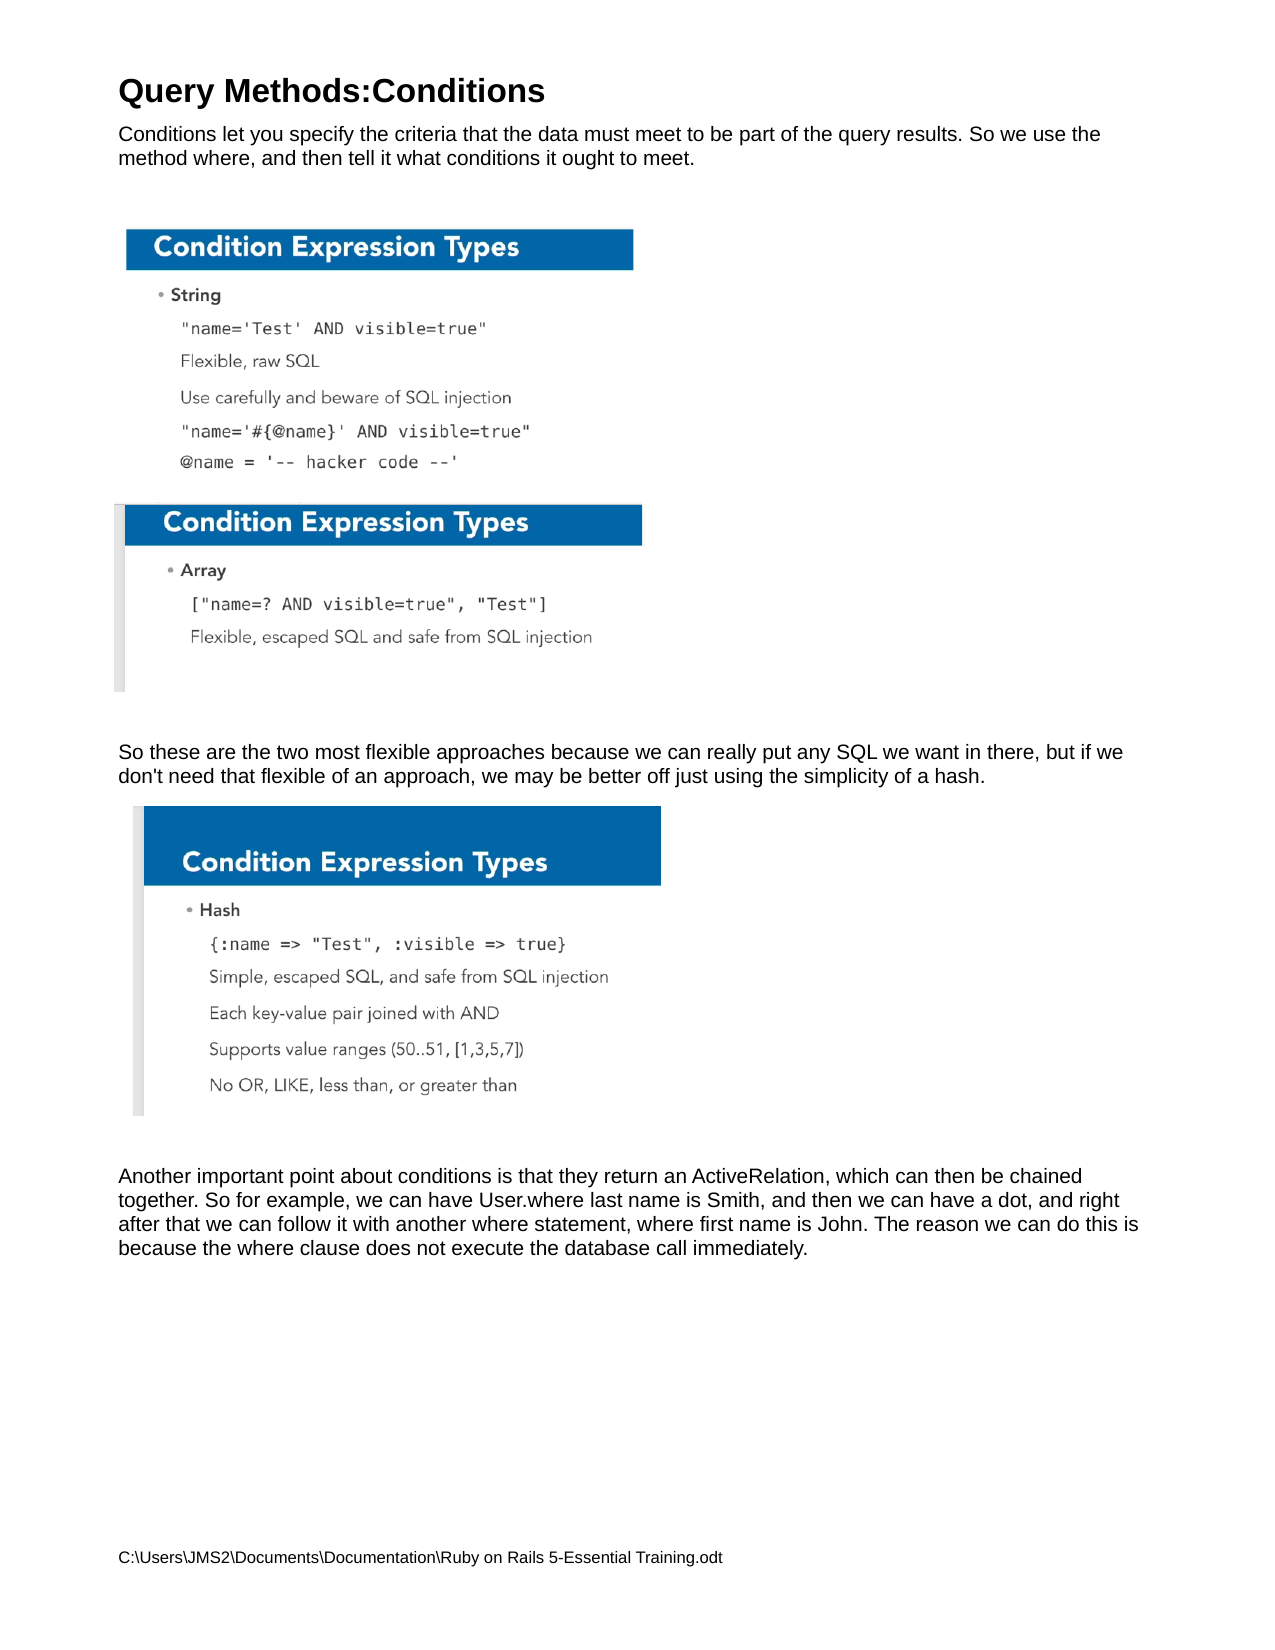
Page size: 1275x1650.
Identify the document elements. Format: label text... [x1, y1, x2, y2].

picture [165, 271, 634, 479]
picture [132, 800, 661, 1116]
picture [165, 227, 634, 268]
text So these are the two most flexible approaches because we can really put any SQL we want in there, but if we don't need that flexible of an approach, we may be better off just using the simplicity of a hash. [118, 740, 1157, 788]
subtitle Query Methods:Conditions [118, 71, 1157, 109]
picture [114, 502, 643, 692]
text Conditions let you specify the criteria that the data must meet to be part of the query results. So we use the method where, and then tell it what conditions it ought to meet. [118, 122, 1157, 170]
text Another important point about conditions is that they return an ActiveRelation, which can then be chained together. So for example, we can have User.where last name is Smith, and then we can have a dot, and right after that we can follow it with another where statement, where first name is John. The reason we can do this is because the where clause does not execute the database call immediately. [118, 1164, 1157, 1259]
